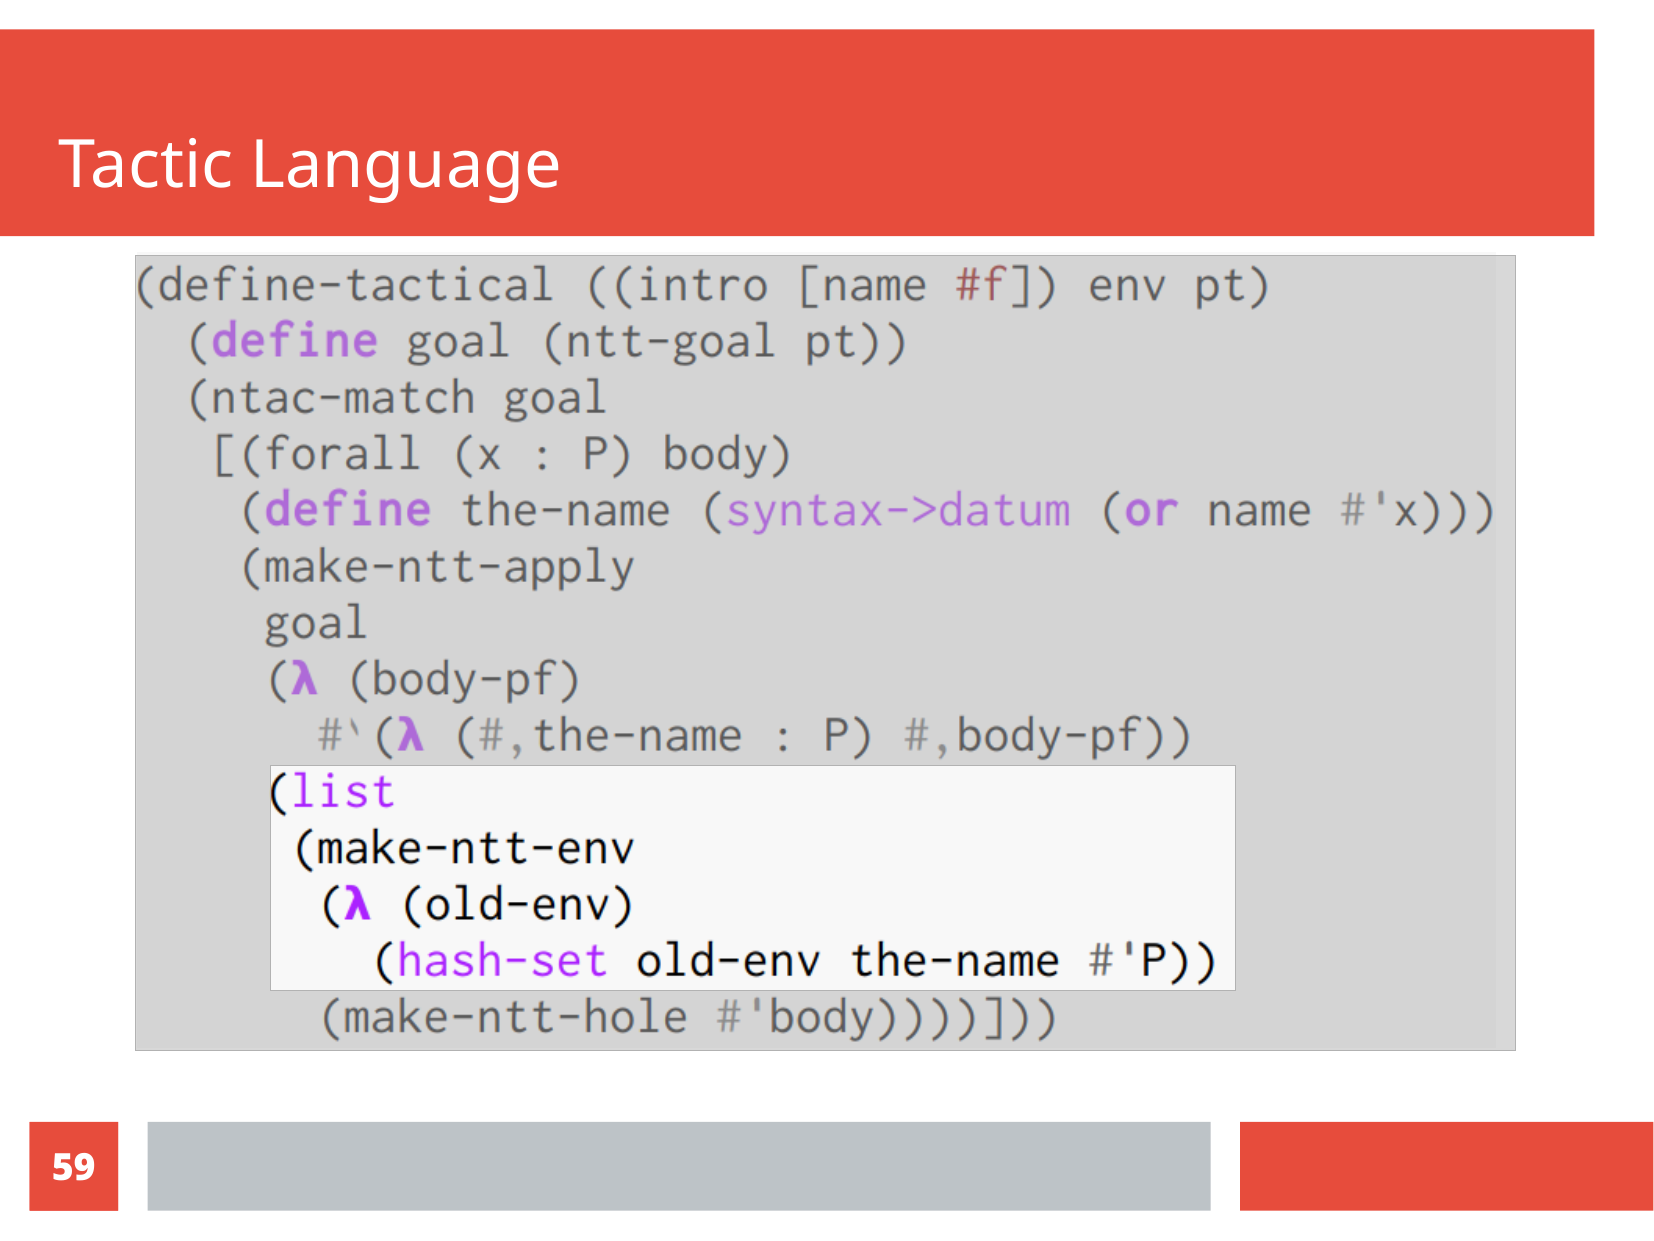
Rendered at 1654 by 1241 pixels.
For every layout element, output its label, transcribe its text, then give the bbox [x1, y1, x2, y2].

text_box [135, 255, 1516, 1051]
title Tactic Language [59, 59, 1595, 207]
picture [271, 766, 1235, 990]
